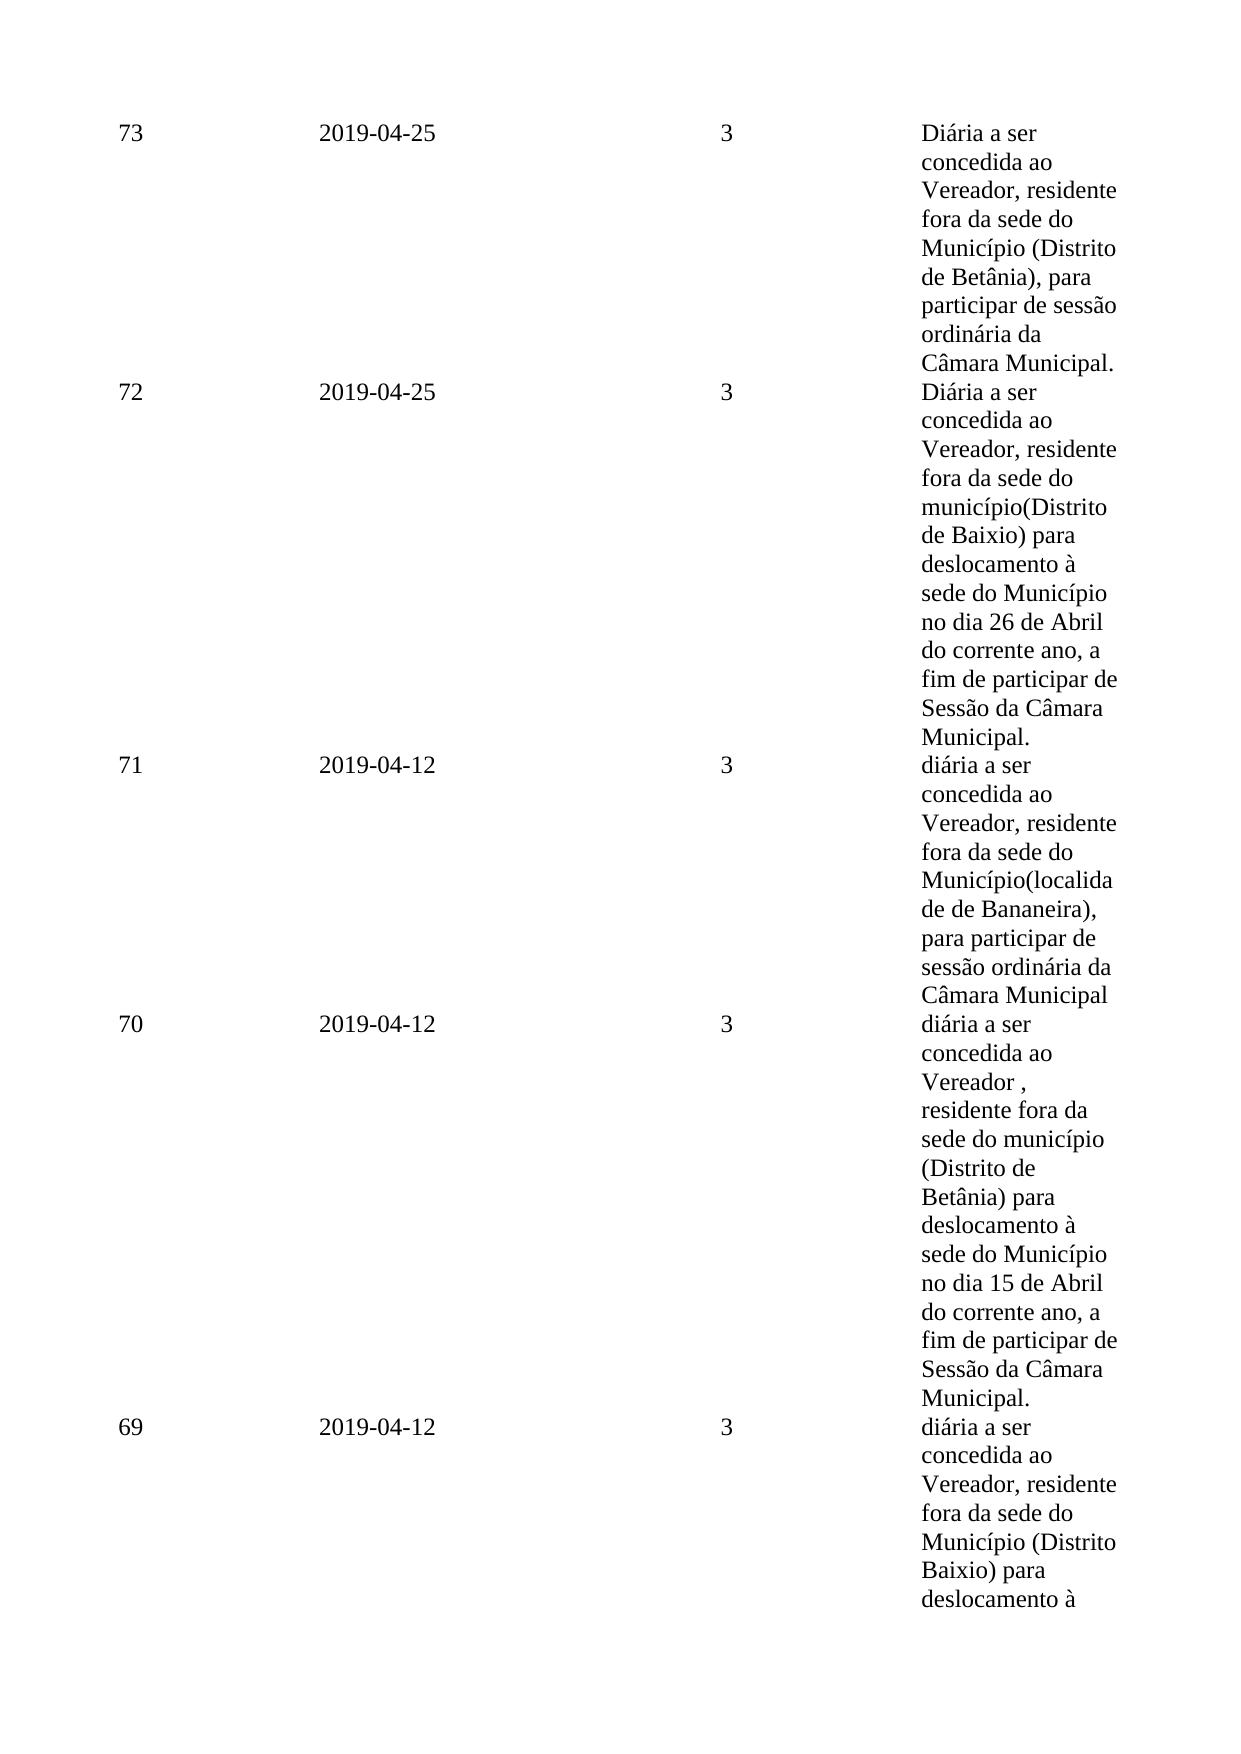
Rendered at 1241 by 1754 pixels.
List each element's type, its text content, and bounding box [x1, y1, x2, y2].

table_cell Diária a ser concedida ao Vereador, residente fora da sede do município(Distrito de Baixio) para deslocamento à sede do Município no dia 26 de Abril do corrente ano, a fim de participar de Sessão da Câmara Municipal. [921, 377, 1122, 751]
table_cell 3 [720, 751, 921, 1009]
table_cell [520, 1412, 720, 1613]
table_cell 69 [118, 1412, 319, 1613]
table_cell [520, 377, 720, 751]
table_cell diária a ser concedida ao Vereador , residente fora da sede do município (Distrito de Betânia) para deslocamento à sede do Município no dia 15 de Abril do corrente ano, a fim de participar de Sessão da Câmara Municipal. [921, 1009, 1122, 1412]
table_cell diária a ser concedida ao Vereador, residente fora da sede do Município(localidade de Bananeira), para participar de sessão ordinária da Câmara Municipal [921, 751, 1122, 1009]
table_cell 3 [720, 1009, 921, 1412]
table_cell 70 [118, 1009, 319, 1412]
table_cell 2019-04-12 [319, 751, 519, 1009]
table_cell 2019-04-25 [319, 377, 519, 751]
table_cell 73 [118, 118, 319, 377]
table_cell Diária a ser concedida ao Vereador, residente fora da sede do Município (Distrito de Betânia), para participar de sessão ordinária da Câmara Municipal. [921, 118, 1122, 377]
table_cell 2019-04-25 [319, 118, 519, 377]
table_cell diária a ser concedida ao Vereador, residente fora da sede do Município (Distrito Baixio) para deslocamento à [921, 1412, 1122, 1613]
table_cell 2019-04-12 [319, 1009, 519, 1412]
table_cell [520, 1009, 720, 1412]
table_cell 3 [720, 377, 921, 751]
table_cell 71 [118, 751, 319, 1009]
table_cell 3 [720, 118, 921, 377]
table_cell [520, 751, 720, 1009]
table_cell [520, 118, 720, 377]
table_cell 2019-04-12 [319, 1412, 519, 1613]
table_cell 3 [720, 1412, 921, 1613]
table_cell 72 [118, 377, 319, 751]
